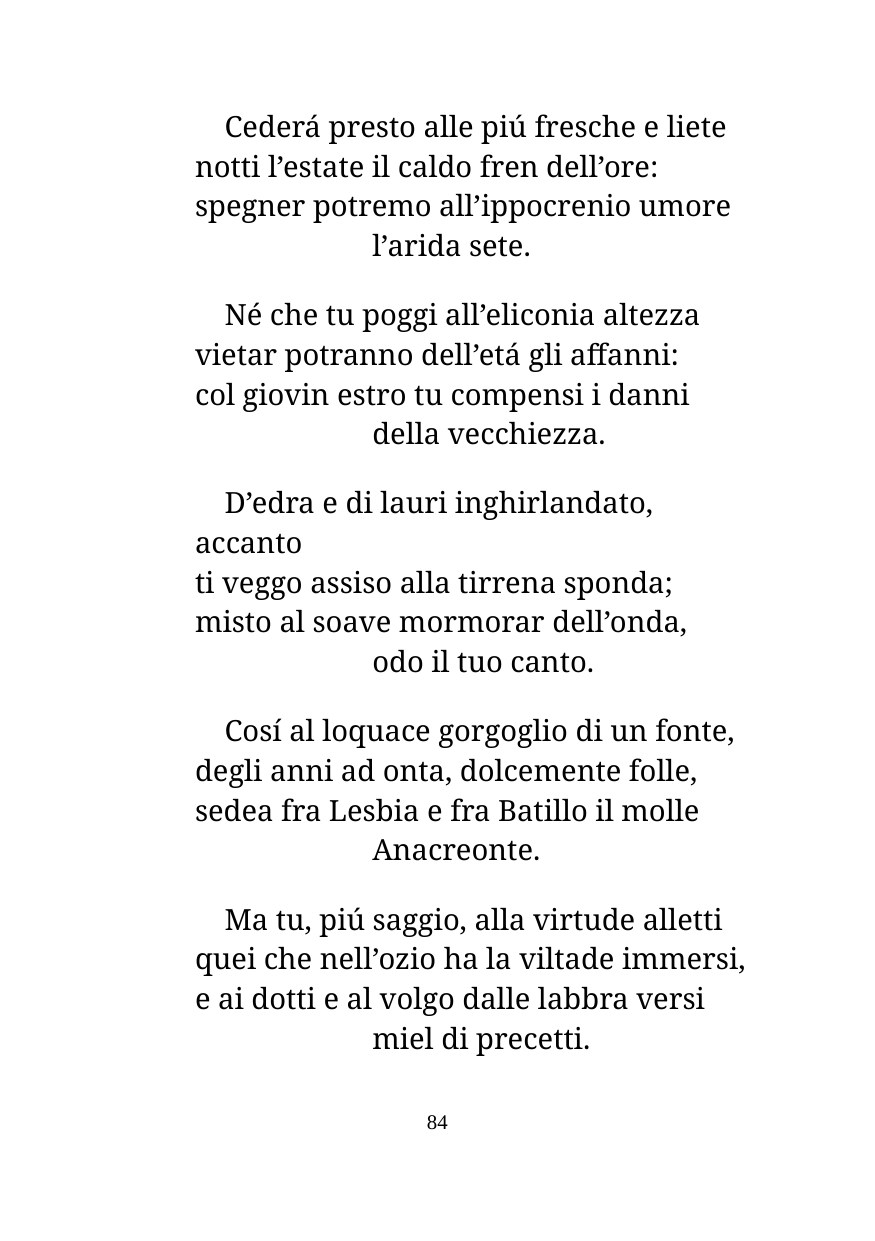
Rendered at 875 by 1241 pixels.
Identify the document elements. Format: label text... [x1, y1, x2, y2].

text Cederá presto alle piú fresche e liete notti l’estate il caldo fren dell’ore: spegner potremo all’ippocrenio umore [195, 106, 768, 225]
text odo il tuo canto. [342, 641, 768, 681]
text della vecchiezza. [342, 413, 768, 453]
text miel di precetti. [342, 1018, 768, 1058]
text Né che tu poggi all’eliconia altezza vietar potranno dell’etá gli affanni: col giovin estro tu compensi i danni [195, 294, 768, 413]
text Ma tu, piú saggio, alla virtude alletti quei che nell’ozio ha la viltade immersi, e ai dotti e al volgo dalle labbra versi [195, 899, 768, 1018]
text l’arida sete. [342, 225, 768, 265]
text Anacreonte. [342, 830, 768, 869]
text Cosí al loquace gorgoglio di un fonte, degli anni ad onta, dolcemente folle, sedea fra Lesbia e fra Batillo il molle [195, 711, 768, 830]
text D’edra e di lauri inghirlandato, accanto ti veggo assiso alla tirrena sponda; misto al soave mormorar dell’onda, [195, 483, 768, 641]
